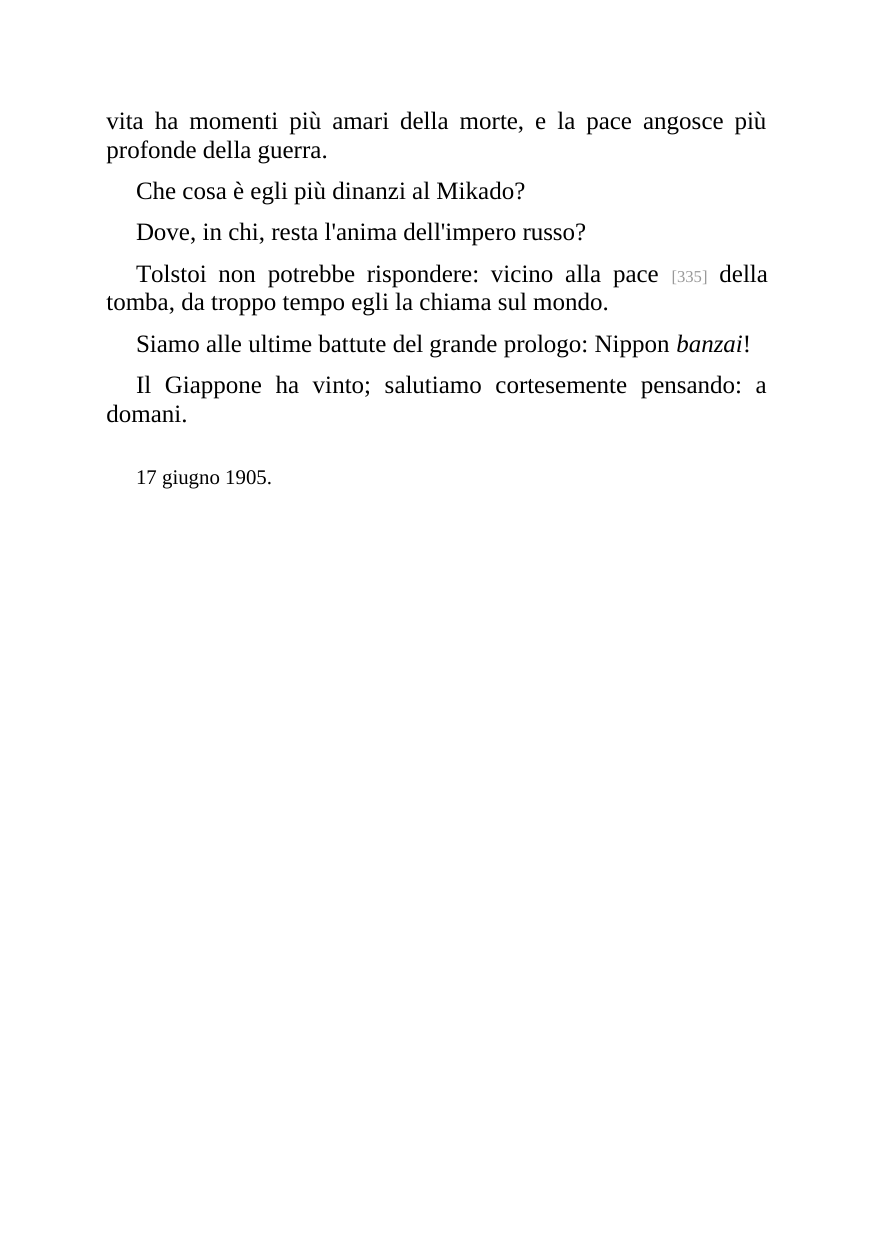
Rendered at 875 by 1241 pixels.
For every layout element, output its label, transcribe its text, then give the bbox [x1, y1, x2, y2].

text Siamo alle ultime battute del grande prologo: Nippon banzai! [106, 329, 768, 357]
text Dove, in chi, resta l'anima dell'impero russo? [106, 217, 768, 246]
text 17 giugno 1905. [106, 465, 768, 489]
text Che cosa è egli più dinanzi al Mikado? [106, 176, 768, 205]
text Tolstoi non potrebbe rispondere: vicino alla pace [335] della tomba, da troppo tempo egli la chiama sul mondo. [106, 259, 768, 316]
text Il Giappone ha vinto; salutiamo cortesemente pensando: a domani. [106, 370, 768, 427]
text vita ha momenti più amari della morte, e la pace angosce più profonde della guerra. [106, 106, 768, 164]
